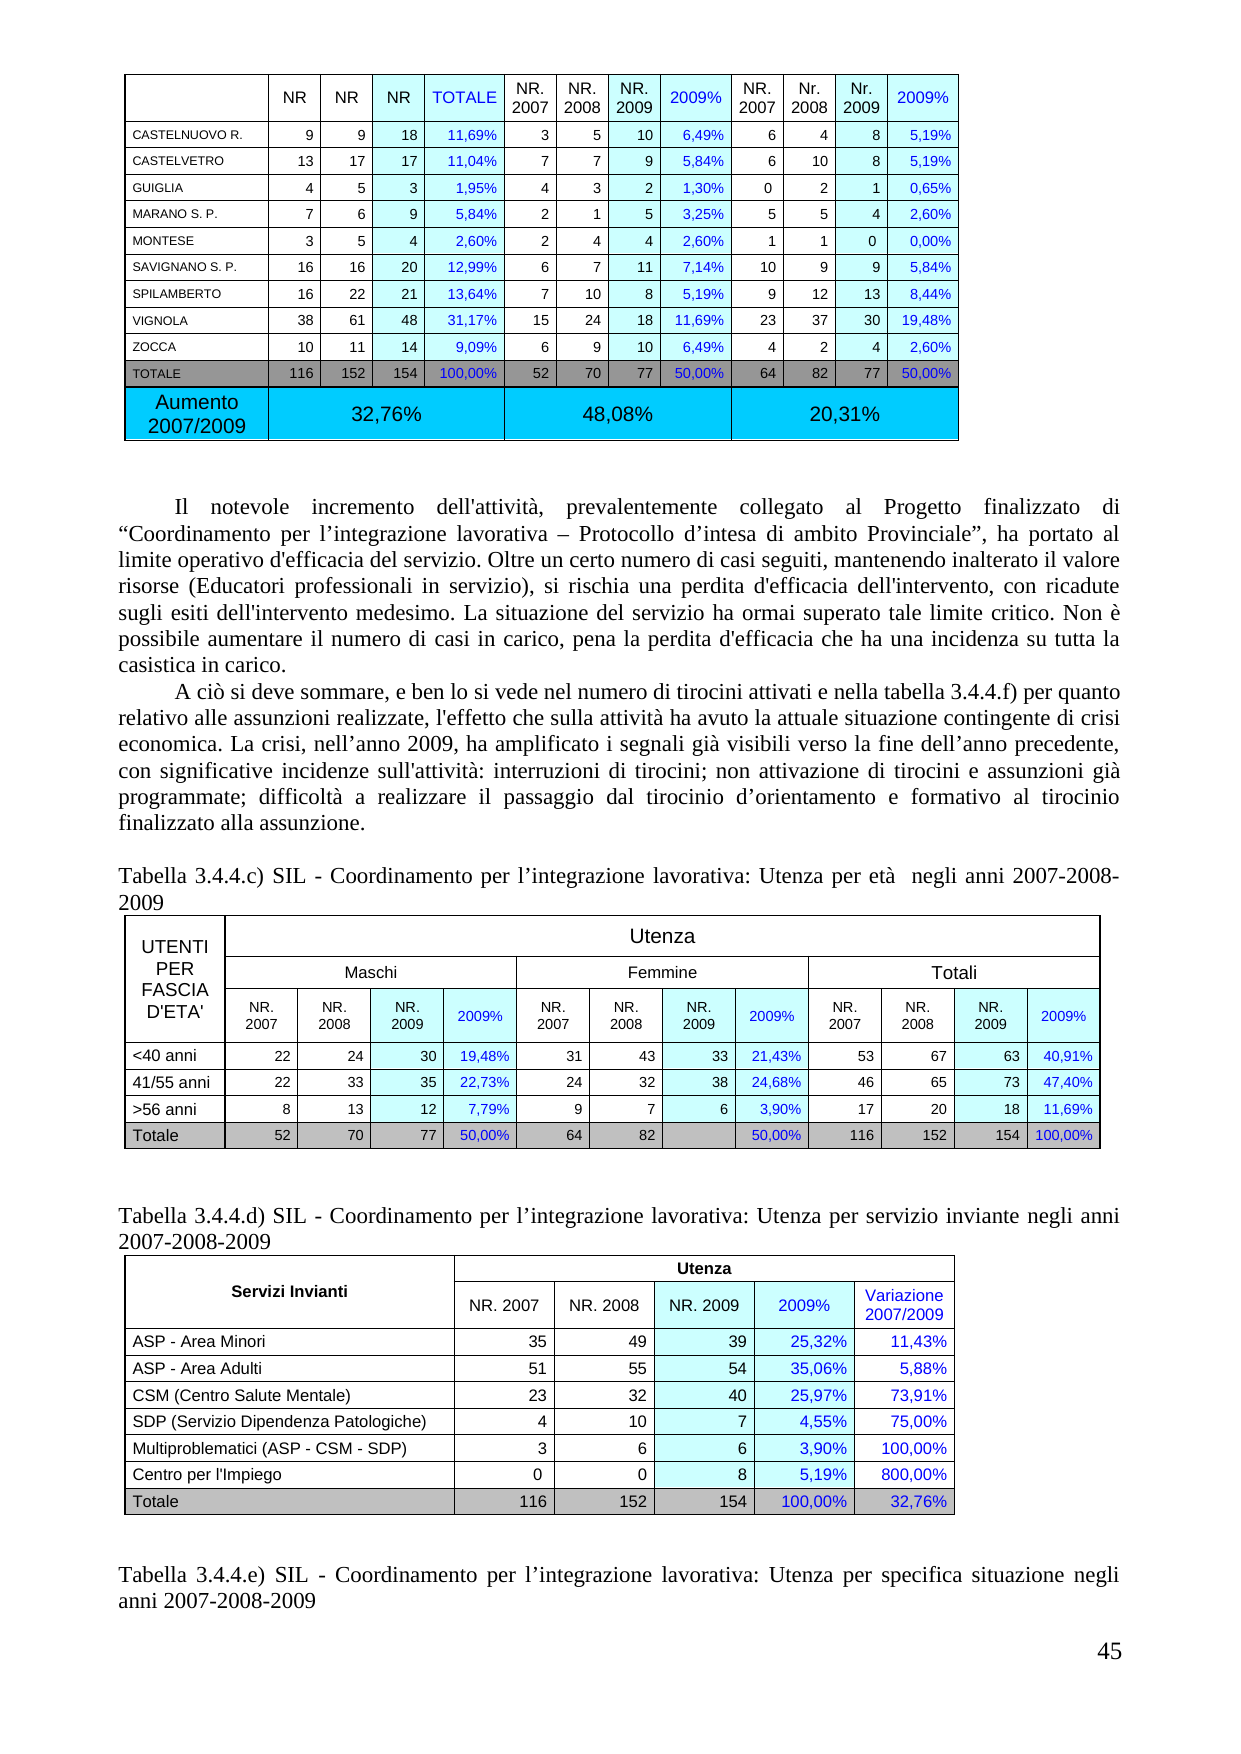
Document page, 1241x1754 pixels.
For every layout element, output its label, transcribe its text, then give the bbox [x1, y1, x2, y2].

table_cell Maschi [226, 957, 516, 988]
table_cell 49 [555, 1329, 654, 1355]
table_cell 12 [371, 1096, 443, 1122]
text Tabella 3.4.4.e) SIL - Coordinamento per l’integrazione lavorativa: Utenza per specifica situazione negli anni 2007-2008-2009 [118, 1561, 1122, 1613]
table_cell 5,19% [755, 1462, 854, 1487]
table_cell Totale [126, 1123, 224, 1148]
table_cell 11,69% [661, 308, 731, 333]
table_cell 6 [732, 148, 783, 174]
table_cell NR. 2008 [555, 1282, 654, 1328]
table_cell 61 [321, 308, 372, 333]
table_cell MONTESE [126, 228, 268, 253]
table_cell 1,95% [425, 175, 504, 200]
table_cell 50,00% [888, 361, 958, 386]
table_cell 22 [321, 281, 372, 307]
table_cell 2,60% [888, 334, 958, 360]
table_cell 1,30% [661, 175, 731, 200]
table_cell 23 [732, 308, 783, 333]
table_cell NR. 2009 [609, 75, 660, 121]
table_cell 7 [557, 255, 608, 280]
table_cell 2 [609, 175, 660, 200]
table_cell 20 [373, 255, 424, 280]
table_cell 22 [226, 1043, 297, 1068]
table_cell 100,00% [855, 1435, 954, 1461]
table_cell 52 [226, 1123, 297, 1148]
table_cell 3,90% [736, 1096, 808, 1122]
table_cell 5 [732, 201, 783, 227]
table_cell 37 [784, 308, 835, 333]
table_cell 4 [557, 228, 608, 253]
table_cell 3 [557, 175, 608, 200]
table_cell NR. 2007 [732, 75, 783, 121]
table_cell 4 [505, 175, 556, 200]
table_cell 20 [882, 1096, 954, 1122]
table_cell 9 [732, 281, 783, 307]
table_cell 64 [517, 1123, 589, 1148]
table_cell 32 [555, 1382, 654, 1408]
table_cell 22 [226, 1070, 297, 1095]
table_cell 18 [609, 308, 660, 333]
table_cell 7 [590, 1096, 662, 1122]
table_cell CASTELNUOVO R. [126, 122, 268, 147]
table_cell 4 [269, 175, 320, 200]
table_cell 116 [269, 361, 320, 386]
table_cell 4 [836, 334, 887, 360]
table_cell 31,17% [425, 308, 504, 333]
table_cell NR [373, 75, 424, 121]
table_cell 24 [517, 1070, 589, 1095]
table_cell 4 [784, 122, 835, 147]
table_cell 13,64% [425, 281, 504, 307]
table_cell 5,88% [855, 1356, 954, 1381]
table_cell 5 [321, 228, 372, 253]
table_cell ASP - Area Minori [126, 1329, 454, 1355]
table_cell 1 [557, 201, 608, 227]
table_cell 0,65% [888, 175, 958, 200]
table_cell 10 [732, 255, 783, 280]
table_cell 8 [655, 1462, 754, 1487]
table_cell 50,00% [736, 1123, 808, 1148]
table_cell 67 [882, 1043, 954, 1068]
table_cell 8 [836, 148, 887, 174]
table_cell 10 [609, 334, 660, 360]
table_cell 19,48% [888, 308, 958, 333]
table_cell 82 [784, 361, 835, 386]
table_header [126, 75, 268, 121]
table_cell NR. 2009 [371, 989, 443, 1042]
table_cell 2 [784, 175, 835, 200]
table_cell 10 [784, 148, 835, 174]
table_cell 5 [321, 175, 372, 200]
table_cell 9 [321, 122, 372, 147]
table_cell 3 [269, 228, 320, 253]
table_cell 7 [269, 201, 320, 227]
table_cell 15 [505, 308, 556, 333]
table_cell 6 [663, 1096, 735, 1122]
table_cell 154 [373, 361, 424, 386]
table_cell 3 [505, 122, 556, 147]
table_cell 33 [663, 1043, 735, 1068]
table_cell TOTALE [425, 75, 504, 121]
table_cell 30 [371, 1043, 443, 1068]
table_cell 6 [732, 122, 783, 147]
table_cell Femmine [517, 957, 808, 988]
table_cell 38 [269, 308, 320, 333]
table_cell 20,31% [732, 388, 958, 439]
text Tabella 3.4.4.c) SIL - Coordinamento per l’integrazione lavorativa: Utenza per età negli anni 2007-2008-2009 [118, 862, 1122, 915]
table_cell 0 [836, 228, 887, 253]
table_cell 24 [298, 1043, 370, 1068]
table_cell 21 [373, 281, 424, 307]
table_cell 18 [373, 122, 424, 147]
table_cell 13 [269, 148, 320, 174]
text Il notevole incremento dell'attività, prevalentemente collegato al Progetto finalizzato di “Coordinamento per l’integrazione lavorativa – Protocollo d’intesa di ambito Provinciale”, ha portato al limite operativo d'efficacia del servizio. Oltre un certo numero di casi seguiti, mantenendo inalterato il valore risorse (Educatori professionali in servizio), si rischia una perdita d'efficacia dell'intervento, con ricadute sugli esiti dell'intervento medesimo. La situazione del servizio ha ormai superato tale limite critico. Non è possibile aumentare il numero di casi in carico, pena la perdita d'efficacia che ha una incidenza su tutta la casistica in carico. [118, 493, 1122, 678]
table_cell ASP - Area Adulti [126, 1356, 454, 1381]
table_cell 16 [269, 255, 320, 280]
table_cell 116 [809, 1123, 881, 1148]
table_cell 35 [371, 1070, 443, 1095]
table_cell 9,09% [425, 334, 504, 360]
table_cell 17 [373, 148, 424, 174]
table_cell >56 anni [126, 1096, 224, 1122]
table_cell 7 [505, 281, 556, 307]
table_cell 73,91% [855, 1382, 954, 1408]
table_cell NR. 2008 [298, 989, 370, 1042]
table_cell 5 [609, 201, 660, 227]
table_cell 100,00% [1028, 1123, 1099, 1148]
table_cell 9 [609, 148, 660, 174]
table_cell 2 [784, 334, 835, 360]
table_cell 51 [455, 1356, 554, 1381]
table_cell 18 [955, 1096, 1027, 1122]
table_cell 75,00% [855, 1409, 954, 1434]
table_cell 38 [663, 1070, 735, 1095]
table_cell 5,19% [888, 148, 958, 174]
table_cell 35 [455, 1329, 554, 1355]
table_cell 40,91% [1028, 1043, 1099, 1068]
table_cell 8 [226, 1096, 297, 1122]
table_cell 23 [455, 1382, 554, 1408]
table_cell 152 [555, 1489, 654, 1514]
table_cell 10 [557, 281, 608, 307]
table_cell 116 [455, 1489, 554, 1514]
table_cell 7,79% [444, 1096, 516, 1122]
table_cell Centro per l'Impiego [126, 1462, 454, 1487]
table_cell 2009% [888, 75, 958, 121]
table_cell 152 [882, 1123, 954, 1148]
table_cell 2 [505, 228, 556, 253]
table_cell 2009% [661, 75, 731, 121]
table_cell 0 [555, 1462, 654, 1487]
table_cell 24,68% [736, 1070, 808, 1095]
table_cell TOTALE [126, 361, 268, 386]
table_cell 13 [298, 1096, 370, 1122]
table_cell 16 [269, 281, 320, 307]
table_cell NR. 2007 [226, 989, 297, 1042]
table_cell 63 [955, 1043, 1027, 1068]
table_cell 9 [517, 1096, 589, 1122]
table_cell 2,60% [888, 201, 958, 227]
table_cell 2009% [755, 1282, 854, 1328]
table_cell 73 [955, 1070, 1027, 1095]
table_cell 11,69% [425, 122, 504, 147]
table_cell 5,19% [661, 281, 731, 307]
table_cell 17 [809, 1096, 881, 1122]
table_cell 21,43% [736, 1043, 808, 1068]
table_cell NR. 2009 [955, 989, 1027, 1042]
table_cell 14 [373, 334, 424, 360]
table_cell 53 [809, 1043, 881, 1068]
table_cell 1 [836, 175, 887, 200]
table_cell 9 [836, 255, 887, 280]
table_cell NR. 2007 [517, 989, 589, 1042]
table_cell 33 [298, 1070, 370, 1095]
table_cell 2,60% [425, 228, 504, 253]
table_cell 6 [505, 255, 556, 280]
table_cell 19,48% [444, 1043, 516, 1068]
table_cell 800,00% [855, 1462, 954, 1487]
table_cell 0,00% [888, 228, 958, 253]
table_cell 11 [321, 334, 372, 360]
table_cell 4,55% [755, 1409, 854, 1434]
table_cell NR. 2008 [557, 75, 608, 121]
table_cell 4 [836, 201, 887, 227]
table_cell 0 [732, 175, 783, 200]
table_cell 6,49% [661, 122, 731, 147]
table_cell 55 [555, 1356, 654, 1381]
table_cell NR. 2007 [809, 989, 881, 1042]
table_cell 2,60% [661, 228, 731, 253]
table_cell 5,84% [425, 201, 504, 227]
table_cell 5 [557, 122, 608, 147]
table_cell 22,73% [444, 1070, 516, 1095]
table_cell 154 [955, 1123, 1027, 1148]
table_cell CASTELVETRO [126, 148, 268, 174]
table_cell NR [321, 75, 372, 121]
table_cell 4 [732, 334, 783, 360]
table_cell 9 [373, 201, 424, 227]
table_cell 6,49% [661, 334, 731, 360]
table_cell 3,90% [755, 1435, 854, 1461]
table_cell 6 [655, 1435, 754, 1461]
table_cell 54 [655, 1356, 754, 1381]
table_cell 25,32% [755, 1329, 854, 1355]
table_cell 32,76% [855, 1489, 954, 1514]
table_cell 8 [609, 281, 660, 307]
table_cell Totale [126, 1489, 454, 1514]
table_cell SAVIGNANO S. P. [126, 255, 268, 280]
table_cell 10 [555, 1409, 654, 1434]
table_cell GUIGLIA [126, 175, 268, 200]
table_cell 2009% [1028, 989, 1099, 1042]
table_cell 77 [609, 361, 660, 386]
table_cell 70 [298, 1123, 370, 1148]
table_cell 5,84% [888, 255, 958, 280]
table_cell 7 [655, 1409, 754, 1434]
table_cell 100,00% [425, 361, 504, 386]
table_cell NR [269, 75, 320, 121]
table_cell 3 [455, 1435, 554, 1461]
table_header Utenza [226, 916, 1099, 956]
table_cell 43 [590, 1043, 662, 1068]
table_cell 3 [373, 175, 424, 200]
table_cell 12,99% [425, 255, 504, 280]
table_cell 3,25% [661, 201, 731, 227]
table_cell 7 [505, 148, 556, 174]
table_cell 77 [371, 1123, 443, 1148]
table_cell 10 [609, 122, 660, 147]
table_cell 48 [373, 308, 424, 333]
table_cell 11,04% [425, 148, 504, 174]
table_cell 4 [373, 228, 424, 253]
table_cell 7,14% [661, 255, 731, 280]
table_cell 46 [809, 1070, 881, 1095]
table_cell 11,43% [855, 1329, 954, 1355]
table_header Servizi Invianti [126, 1256, 454, 1328]
table_cell NR. 2008 [590, 989, 662, 1042]
table_cell [663, 1123, 735, 1148]
table_cell 6 [321, 201, 372, 227]
table_cell Variazione 2007/2009 [855, 1282, 954, 1328]
table_cell 50,00% [444, 1123, 516, 1148]
table_cell 6 [505, 334, 556, 360]
table_cell 35,06% [755, 1356, 854, 1381]
table_cell CSM (Centro Salute Mentale) [126, 1382, 454, 1408]
table_cell 65 [882, 1070, 954, 1095]
table_cell 32,76% [269, 388, 504, 439]
table_cell 0 [455, 1462, 554, 1487]
table_cell 4 [455, 1409, 554, 1434]
table_cell ZOCCA [126, 334, 268, 360]
table_cell 1 [784, 228, 835, 253]
table_cell NR. 2007 [505, 75, 556, 121]
text Tabella 3.4.4.d) SIL - Coordinamento per l’integrazione lavorativa: Utenza per servizio inviante negli anni 2007-2008-2009 [118, 1202, 1122, 1255]
table_cell 47,40% [1028, 1070, 1099, 1095]
table_cell Totali [809, 957, 1099, 988]
table_cell 1 [732, 228, 783, 253]
table_cell 32 [590, 1070, 662, 1095]
table_cell NR. 2009 [655, 1282, 754, 1328]
table_cell 17 [321, 148, 372, 174]
table_cell 9 [557, 334, 608, 360]
table_cell 154 [655, 1489, 754, 1514]
table_header Utenza [455, 1256, 954, 1281]
table_cell 24 [557, 308, 608, 333]
table_cell 2009% [736, 989, 808, 1042]
table_cell 6 [555, 1435, 654, 1461]
text A ciò si deve sommare, e ben lo si vede nel numero di tirocini attivati e nella tabella 3.4.4.f) per quanto relativo alle assunzioni realizzate, l'effetto che sulla attività ha avuto la attuale situazione contingente di crisi economica. La crisi, nell’anno 2009, ha amplificato i segnali già visibili verso la fine dell’anno precedente, con significative incidenze sull'attività: interruzioni di tirocini; non attivazione di tirocini e assunzioni già programmate; difficoltà a realizzare il passaggio dal tirocinio d’orientamento e formativo al tirocinio finalizzato alla assunzione. [118, 678, 1122, 836]
table_cell 5,84% [661, 148, 731, 174]
table_cell <40 anni [126, 1043, 224, 1068]
table_cell 52 [505, 361, 556, 386]
table_cell 50,00% [661, 361, 731, 386]
table_cell 10 [269, 334, 320, 360]
table_cell Multiproblematici (ASP - CSM - SDP) [126, 1435, 454, 1461]
table_cell 2 [505, 201, 556, 227]
table_header UTENTI PER FASCIA D'ETA' [126, 916, 224, 1042]
table_cell 25,97% [755, 1382, 854, 1408]
table_cell MARANO S. P. [126, 201, 268, 227]
table_cell 13 [836, 281, 887, 307]
table_cell 39 [655, 1329, 754, 1355]
table_cell 64 [732, 361, 783, 386]
table_cell NR. 2007 [455, 1282, 554, 1328]
table_cell 11 [609, 255, 660, 280]
table_cell Nr. 2008 [784, 75, 835, 121]
table_cell 4 [609, 228, 660, 253]
table_cell 48,08% [505, 388, 731, 439]
table_cell 11,69% [1028, 1096, 1099, 1122]
table_cell VIGNOLA [126, 308, 268, 333]
table_cell NR. 2008 [882, 989, 954, 1042]
table_cell 82 [590, 1123, 662, 1148]
table_cell 16 [321, 255, 372, 280]
table_cell 152 [321, 361, 372, 386]
table_cell SPILAMBERTO [126, 281, 268, 307]
table_cell 31 [517, 1043, 589, 1068]
table_cell NR. 2009 [663, 989, 735, 1042]
table_cell 8 [836, 122, 887, 147]
table_cell 30 [836, 308, 887, 333]
table_cell 5,19% [888, 122, 958, 147]
table_cell 41/55 anni [126, 1070, 224, 1095]
table_cell 2009% [444, 989, 516, 1042]
table_cell 40 [655, 1382, 754, 1408]
table_cell 8,44% [888, 281, 958, 307]
table_cell 7 [557, 148, 608, 174]
table_cell 70 [557, 361, 608, 386]
table_cell 5 [784, 201, 835, 227]
table_cell 9 [269, 122, 320, 147]
table_cell SDP (Servizio Dipendenza Patologiche) [126, 1409, 454, 1434]
table_cell 77 [836, 361, 887, 386]
table_cell 100,00% [755, 1489, 854, 1514]
table_cell 9 [784, 255, 835, 280]
table_cell Aumento 2007/2009 [126, 388, 268, 439]
table_cell Nr. 2009 [836, 75, 887, 121]
table_cell 12 [784, 281, 835, 307]
